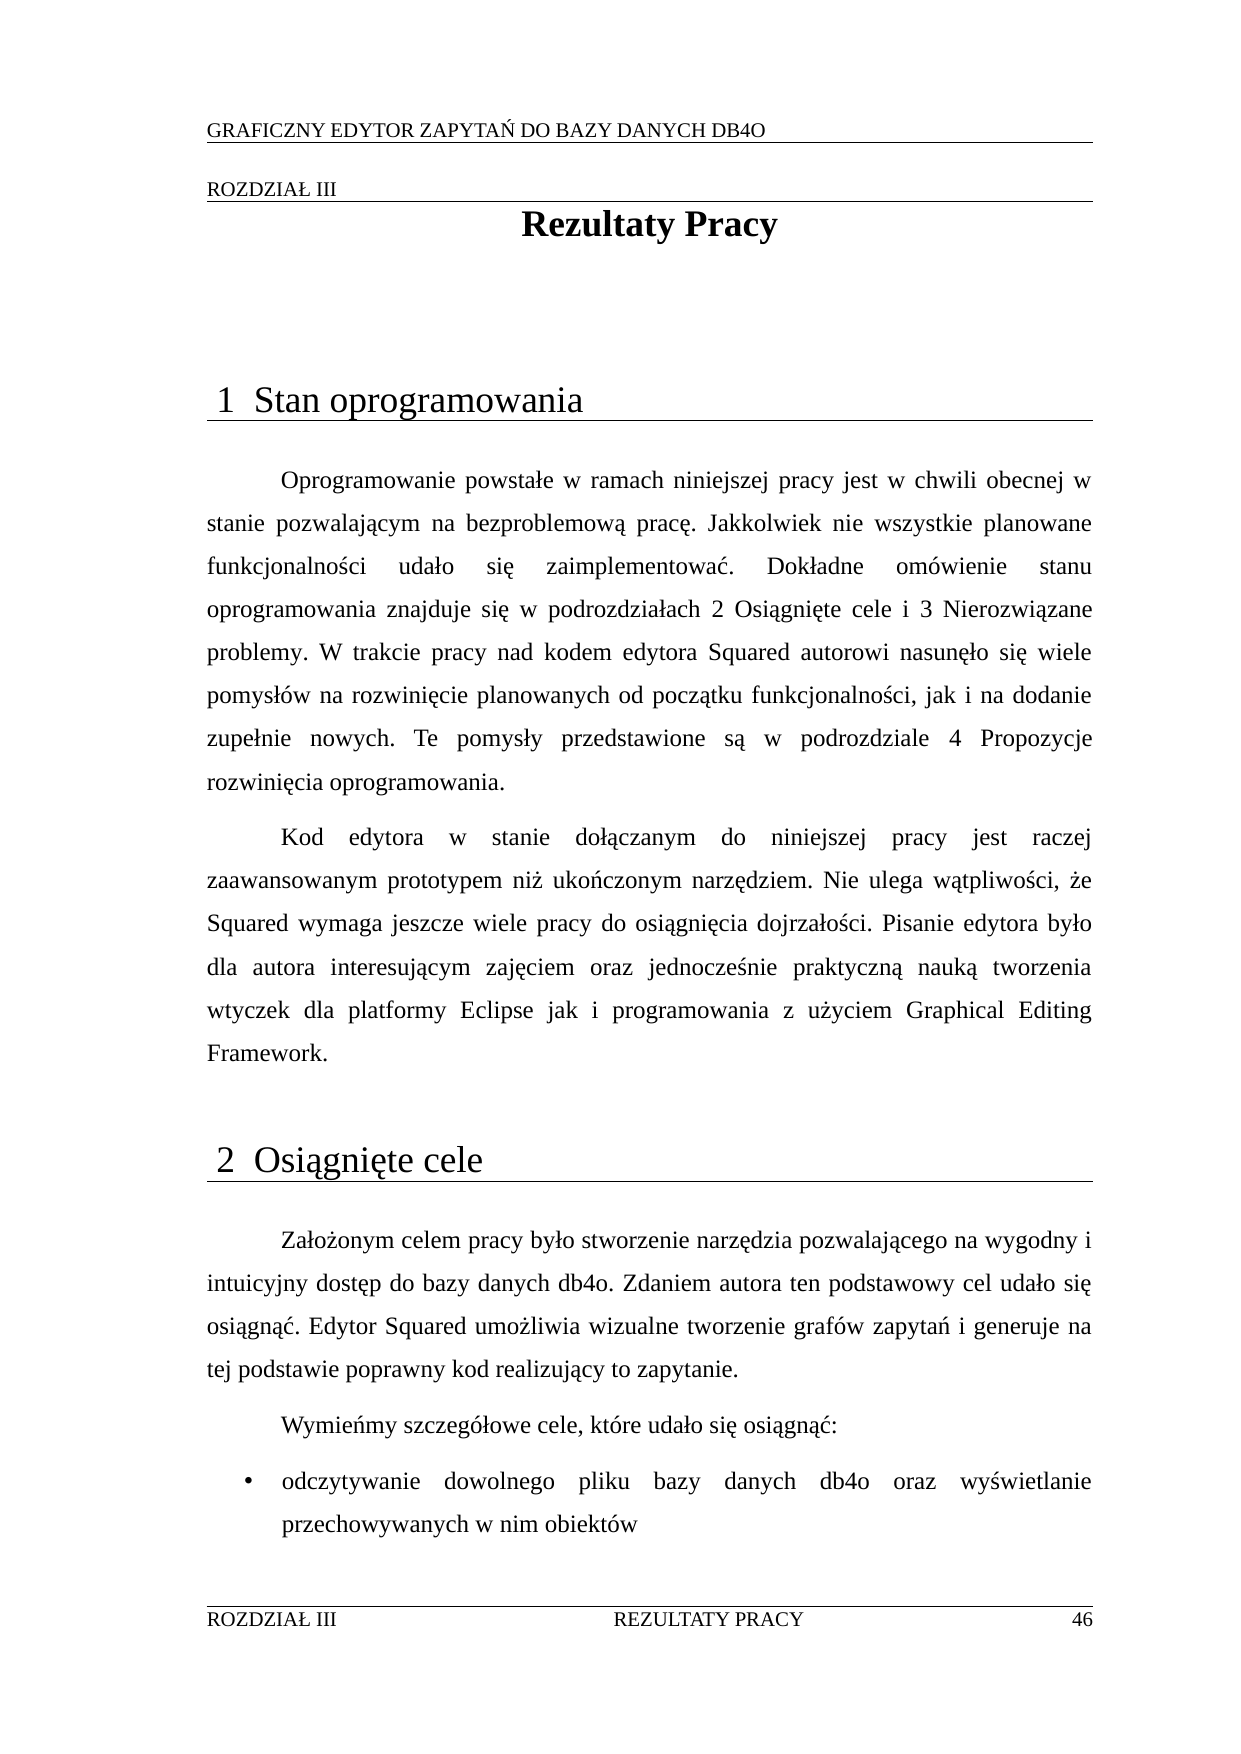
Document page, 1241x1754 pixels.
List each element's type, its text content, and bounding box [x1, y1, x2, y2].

subtitle Osiągnięte cele [207, 1138, 1093, 1181]
subtitle Stan oprogramowania [207, 377, 1093, 420]
text Założonym celem pracy było stworzenie narzędzia pozwalającego na wygodny i intuicyjny dostęp do bazy danych db4o. Zdaniem autora ten podstawowy cel udało się osiągnąć. Edytor Squared umożliwia wizualne tworzenie grafów zapytań i generuje na tej podstawie poprawny kod realizujący to zapytanie. [207, 1225, 1093, 1383]
list odczytywanie dowolnego pliku bazy danych db4o oraz wyświetlanie przechowywanych w nim obiektów [244, 1466, 1093, 1538]
text Rezultaty Pracy [207, 202, 1093, 244]
subtitle ROZDZIAŁ III [207, 177, 1093, 201]
text Kod edytora w stanie dołączanym do niniejszej pracy jest raczej zaawansowanym prototypem niż ukończonym narzędziem. Nie ulega wątpliwości, że Squared wymaga jeszcze wiele pracy do osiągnięcia dojrzałości. Pisanie edytora było dla autora interesującym zajęciem oraz jednocześnie praktyczną nauką tworzenia wtyczek dla platformy Eclipse jak i programowania z użyciem Graphical Editing Framework. [207, 822, 1093, 1067]
text Oprogramowanie powstałe w ramach niniejszej pracy jest w chwili obecnej w stanie pozwalającym na bezproblemową pracę. Jakkolwiek nie wszystkie planowane funkcjonalności udało się zaimplementować. Dokładne omówienie stanu oprogramowania znajduje się w podrozdziałach 2 Osiągnięte cele i 3 Nierozwiązane problemy. W trakcie pracy nad kodem edytora Squared autorowi nasunęło się wiele pomysłów na rozwinięcie planowanych od początku funkcjonalności, jak i na dodanie zupełnie nowych. Te pomysły przedstawione są w podrozdziale 4 Propozycje rozwinięcia oprogramowania. [207, 465, 1093, 795]
text Wymieńmy szczegółowe cele, które udało się osiągnąć: [207, 1410, 1093, 1439]
